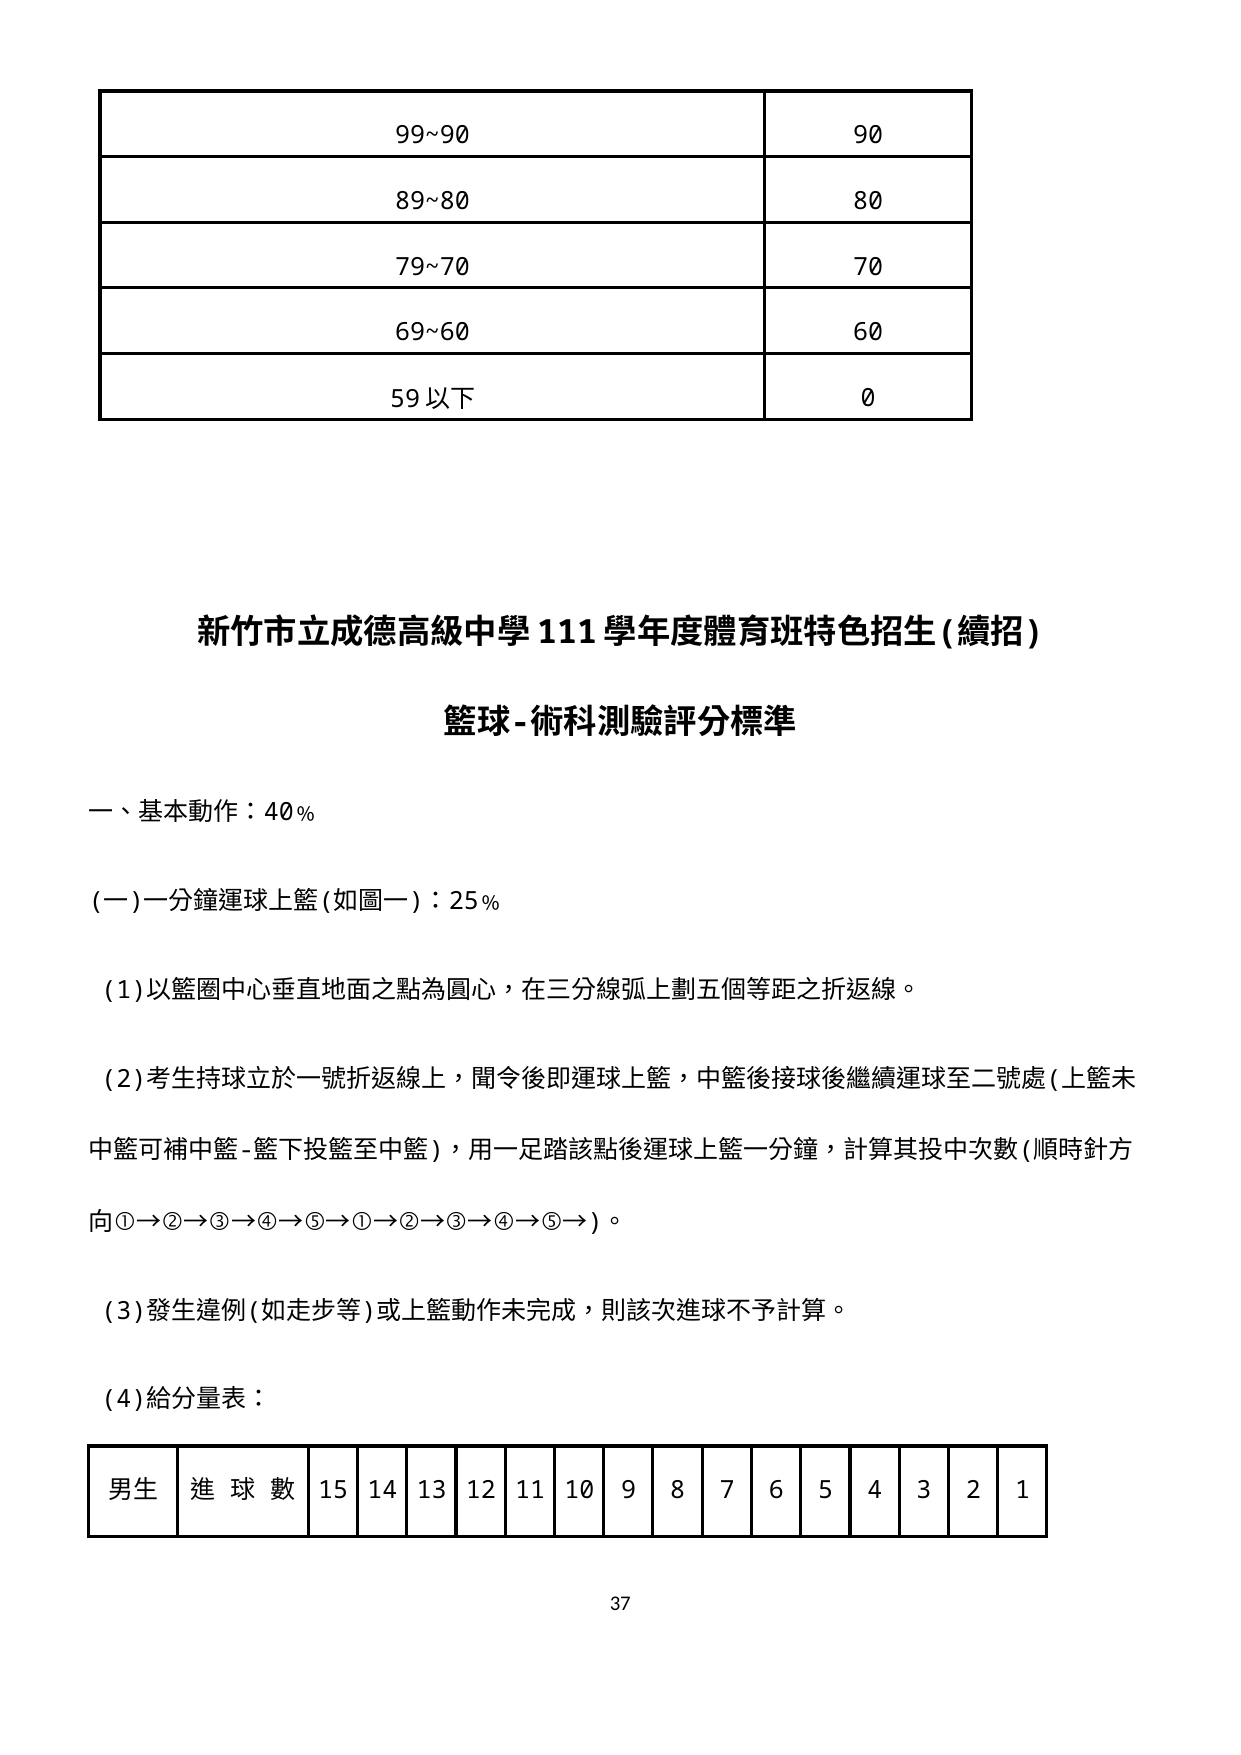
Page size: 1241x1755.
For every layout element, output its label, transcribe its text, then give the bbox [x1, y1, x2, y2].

text (1)以籃圈中心垂直地面之點為圓心，在三分線弧上劃五個等距之折返線。 [89, 946, 1152, 1008]
text (4)給分量表： [89, 1356, 1152, 1418]
table_header 14 [359, 1448, 405, 1535]
table_header 2 [950, 1448, 996, 1535]
table_header 3 [901, 1448, 947, 1535]
table_header 1 [999, 1448, 1045, 1535]
table_cell 60 [766, 289, 970, 352]
table_header 進 球 數 [179, 1448, 307, 1535]
table_cell 0 [766, 355, 970, 417]
text 籃球-術科測驗評分標準 [89, 678, 1152, 740]
table_cell 59以下 [102, 355, 763, 417]
table_header 10 [556, 1448, 602, 1535]
table_header 5 [802, 1448, 848, 1535]
text (3)發生違例(如走步等)或上籃動作未完成，則該次進球不予計算。 [89, 1267, 1152, 1329]
table_header 7 [704, 1448, 750, 1535]
text 新竹市立成德高級中學111學年度體育班特色招生(續招) [89, 587, 1152, 650]
table_header 15 [310, 1448, 356, 1535]
table_cell 70 [766, 224, 970, 286]
table_header 男生 [90, 1448, 176, 1535]
table_cell 79~70 [102, 224, 763, 286]
table_cell 90 [766, 93, 970, 155]
text 一、基本動作：40﹪ [89, 768, 1152, 831]
table_cell 99~90 [102, 93, 763, 155]
text (2)考生持球立於一號折返線上，聞令後即運球上籃，中籃後接球後繼續運球至二號處(上籃未中籃可補中籃-籃下投籃至中籃)，用一足踏該點後運球上籃一分鐘，計算其投中次數(順時針方向→→→→→→→→→→)。 [89, 1034, 1152, 1241]
table_cell 69~60 [102, 289, 763, 352]
table_header 6 [753, 1448, 799, 1535]
table_header 12 [458, 1448, 504, 1535]
text (一)一分鐘運球上籃(如圖一)：25﹪ [89, 857, 1152, 919]
table_cell 89~80 [102, 158, 763, 221]
table_header 8 [654, 1448, 701, 1535]
table_cell 80 [766, 158, 970, 221]
table_header 13 [408, 1448, 454, 1535]
table_header 9 [605, 1448, 651, 1535]
table_header 11 [507, 1448, 553, 1535]
table_header 4 [852, 1448, 898, 1535]
